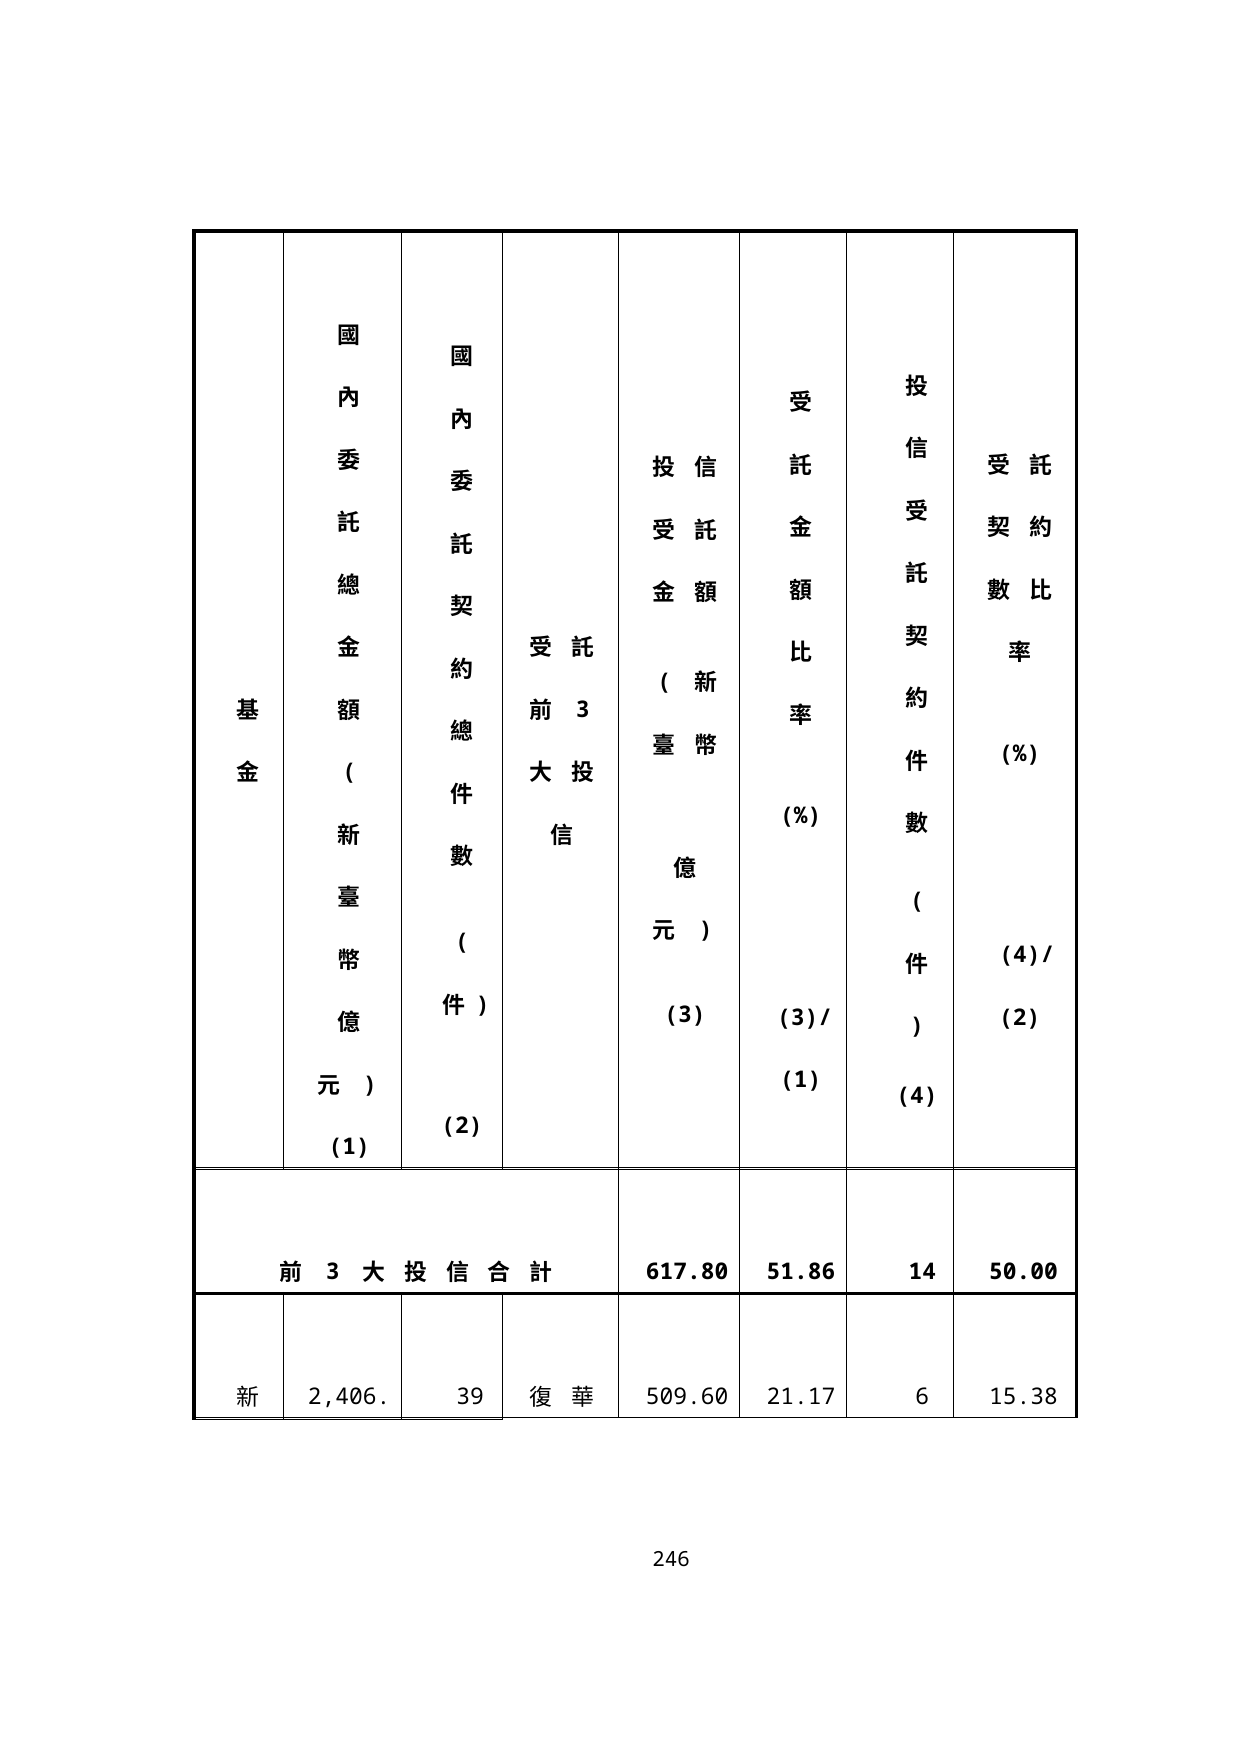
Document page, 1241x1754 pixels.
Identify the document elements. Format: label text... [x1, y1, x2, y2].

table_cell 51.86 [740, 1170, 846, 1292]
table_cell 21.17 [740, 1295, 846, 1417]
table_header 受託契約數比率 (%) (4)/(2) [954, 233, 1075, 1167]
table_cell 15.38 [954, 1295, 1075, 1417]
table_cell 新制勞退基金 [196, 1295, 283, 1417]
table_header 國內委託契約總件數 (件) (2) [402, 233, 502, 1167]
table_header 受託前3大投信 [503, 233, 618, 1167]
table_cell 復華 [503, 1295, 618, 1417]
table_cell 39 [402, 1295, 502, 1417]
table_cell 14 [847, 1170, 953, 1292]
table_header 投信受託契約件數 (件) (4) [847, 233, 953, 1167]
table_cell 6 [847, 1295, 953, 1417]
table_cell 509.60 [619, 1295, 739, 1417]
table_cell 617.80 [619, 1170, 739, 1292]
table_header 受託金額比率 (%) (3)/(1) [740, 233, 846, 1167]
table_cell 50.00 [954, 1170, 1075, 1292]
table_header 投信受託金額 (新臺幣 億元) (3) [619, 233, 739, 1167]
table_header 基金 [196, 233, 283, 1167]
table_header 國內委託總金額 (新臺幣 億元) (1) [284, 233, 401, 1167]
table_cell 前3大投信合計 [196, 1170, 618, 1292]
table_cell 2,406. [284, 1295, 401, 1417]
